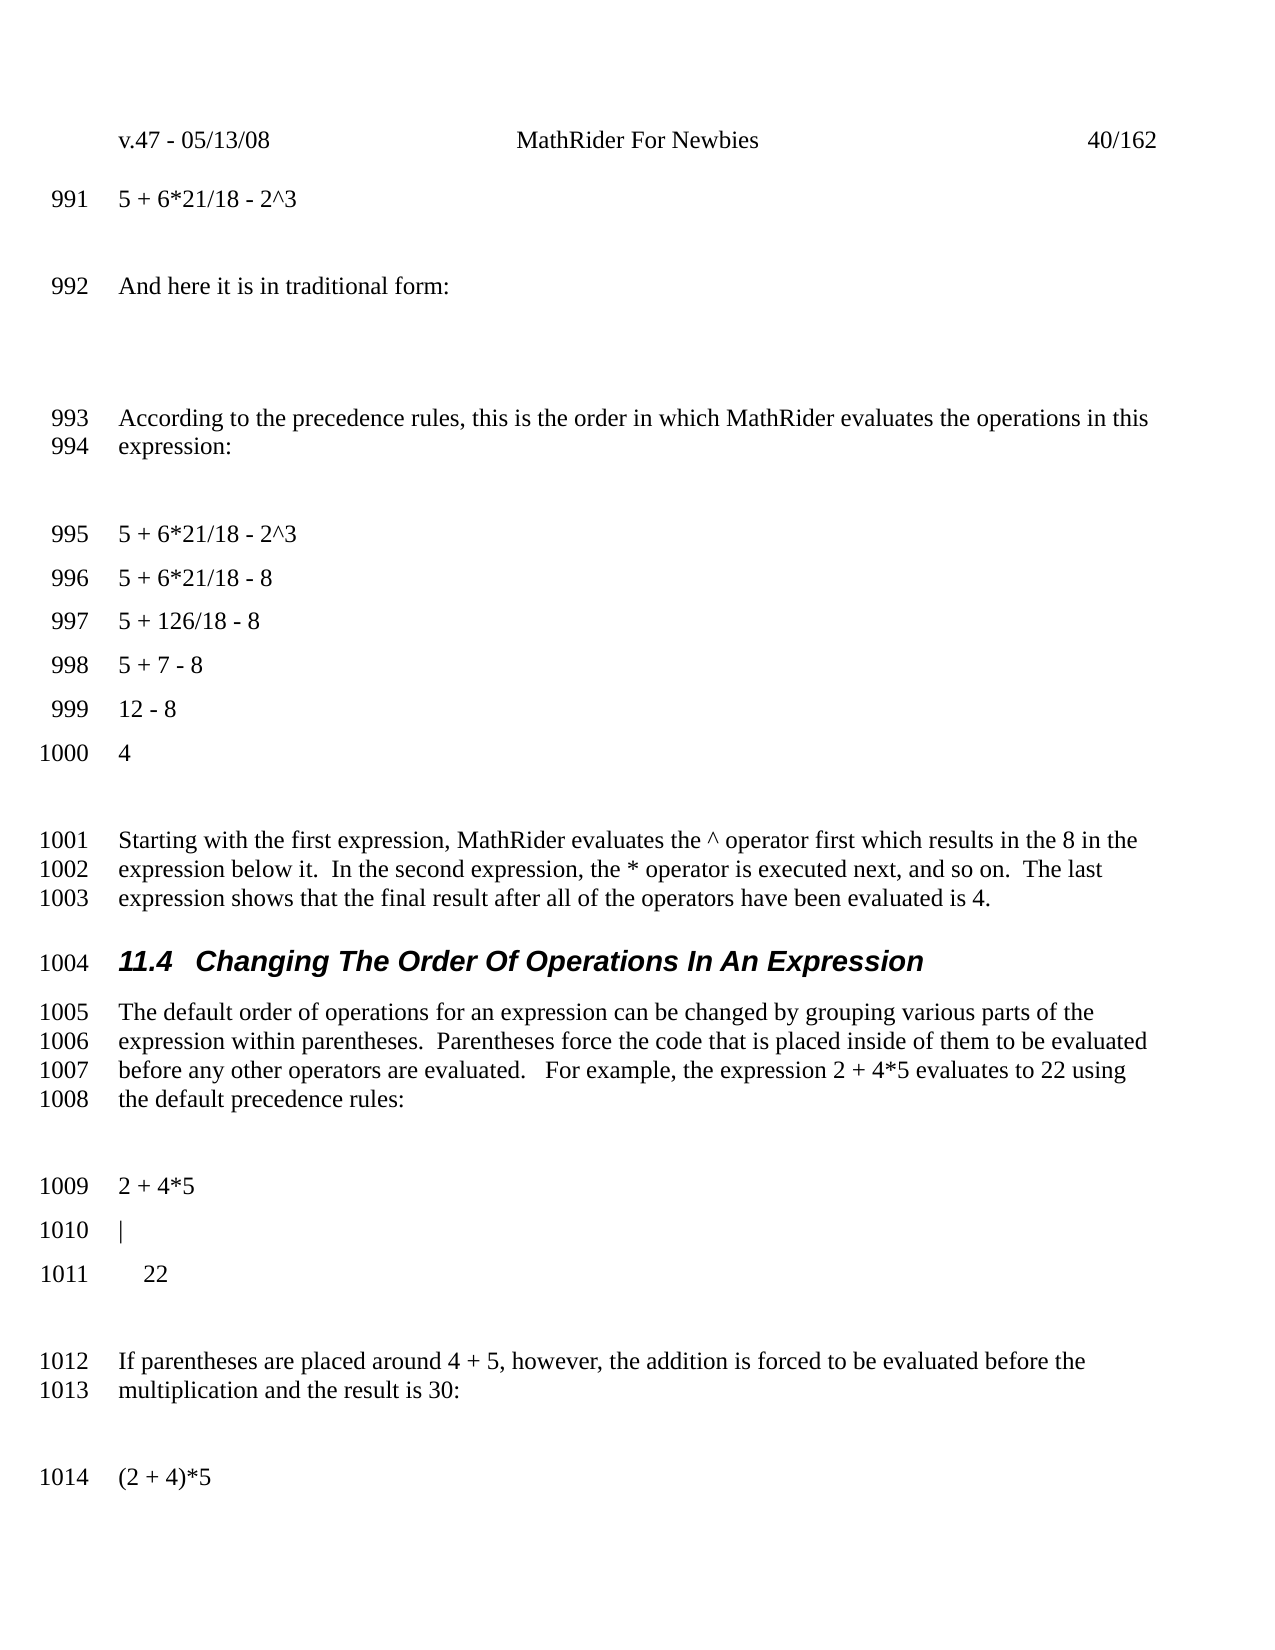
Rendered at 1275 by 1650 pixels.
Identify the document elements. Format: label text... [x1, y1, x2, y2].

text 22 [118, 1259, 1157, 1287]
text The default order of operations for an expression can be changed by grouping various parts of the expression within parentheses. Parentheses force the code that is placed inside of them to be evaluated before any other operators are evaluated. For example, the expression 2 + 4*5 evaluates to 22 using the default precedence rules: [118, 997, 1157, 1112]
text Starting with the first expression, MathRider evaluates the ^ operator first which results in the 8 in the expression below it. In the second expression, the * operator is executed next, and so on. The last expression shows that the final result after all of the operators have been evaluated is 4. [118, 825, 1157, 911]
text And here it is in traditional form: [118, 271, 1157, 300]
text According to the precedence rules, this is the order in which MathRider evaluates the operations in this expression: [118, 403, 1157, 460]
text 12 - 8 [118, 694, 1157, 723]
text | [118, 1215, 1157, 1244]
text (2 + 4)*5 [118, 1462, 1157, 1491]
text 5 + 6*21/18 - 8 [118, 563, 1157, 591]
text 5 + 126/18 - 8 [118, 606, 1157, 635]
subtitle Changing The Order Of Operations In An Expression [118, 944, 1157, 977]
text 5 + 7 - 8 [118, 650, 1157, 679]
text 5 + 6*21/18 - 2^3 [118, 184, 1157, 213]
text If parentheses are placed around 4 + 5, however, the addition is forced to be evaluated before the multiplication and the result is 30: [118, 1346, 1157, 1404]
text 5 + 6*21/18 - 2^3 [118, 519, 1157, 548]
text 2 + 4*5 [118, 1171, 1157, 1200]
text 4 [118, 738, 1157, 766]
